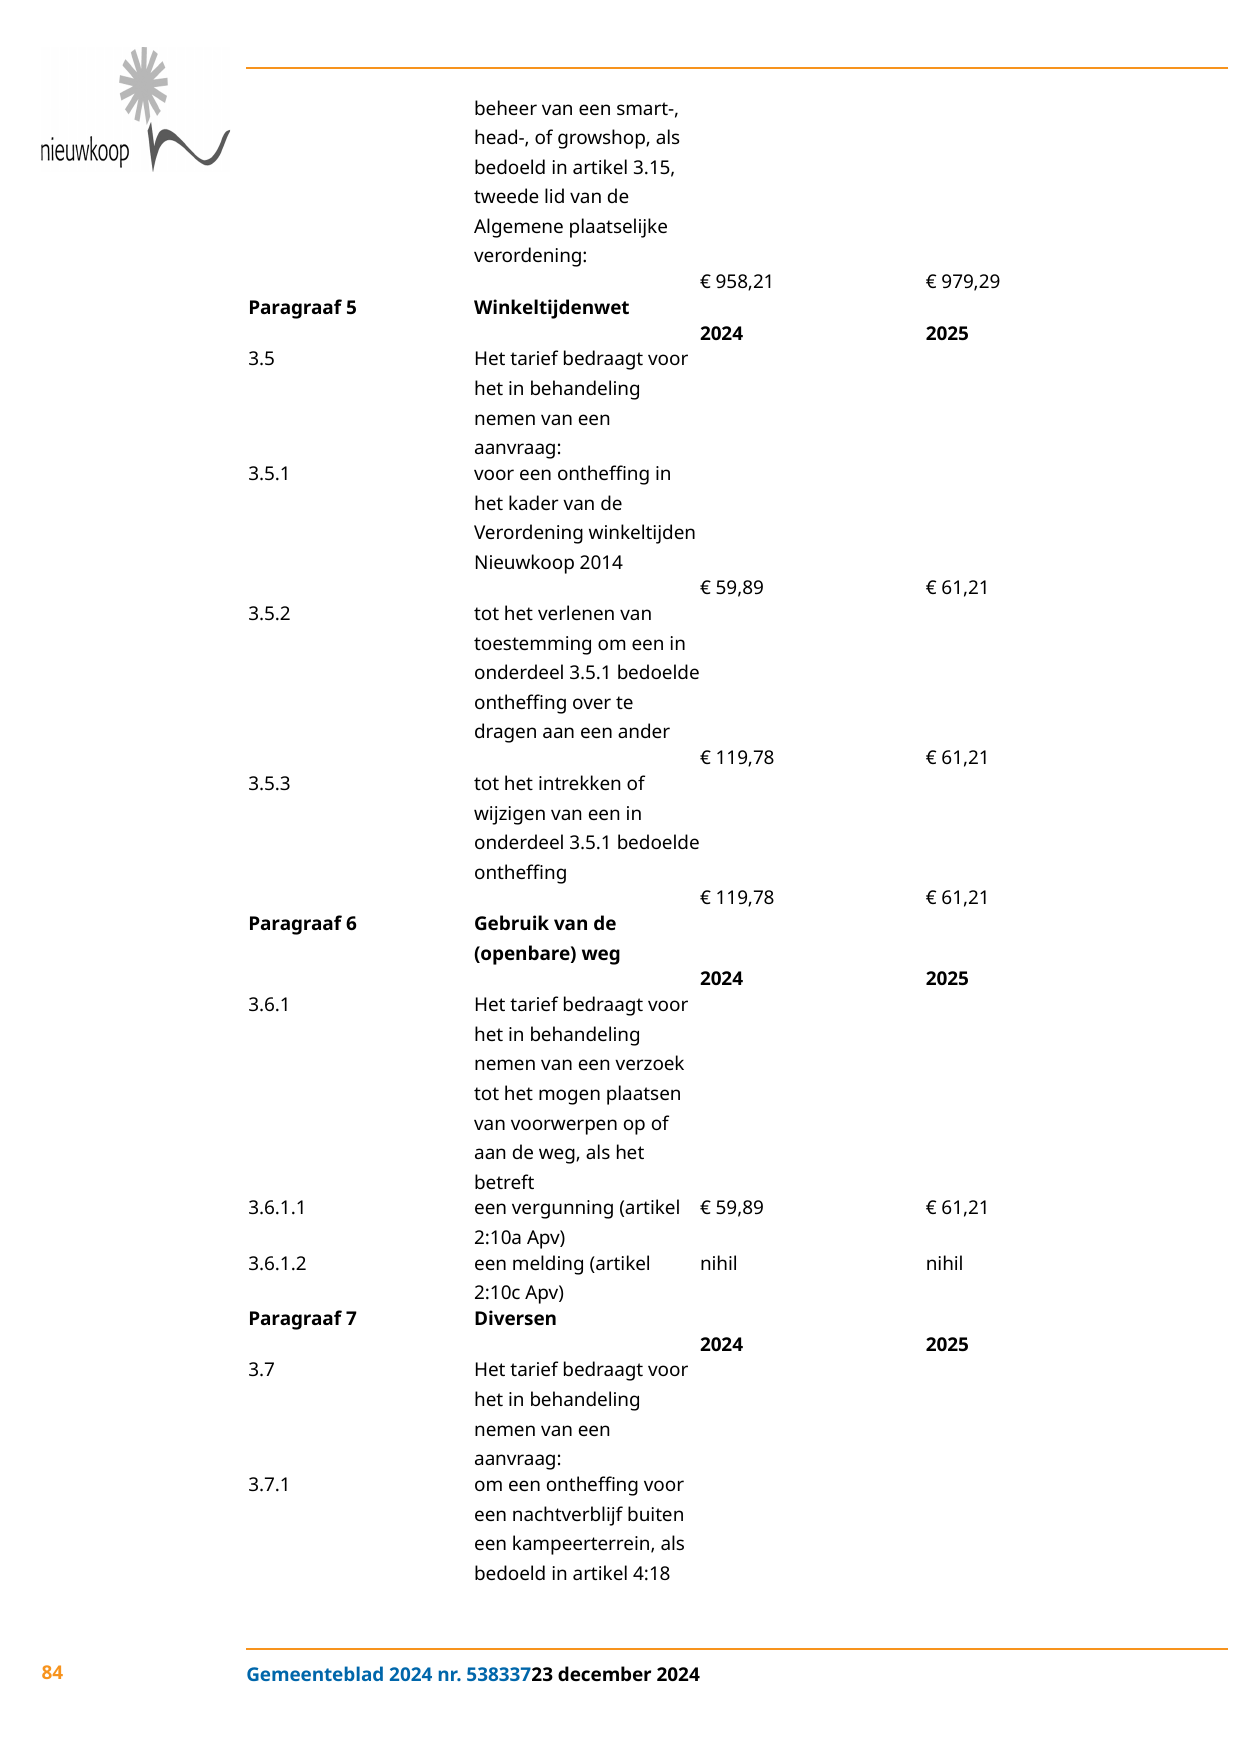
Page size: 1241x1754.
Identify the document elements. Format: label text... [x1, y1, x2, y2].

table_cell [926, 1471, 1152, 1586]
table_cell 2025 [926, 966, 1152, 991]
table_cell 3.6.1.2 [248, 1250, 474, 1305]
table_cell [926, 95, 1152, 268]
table_cell € 119,78 [700, 885, 926, 910]
table_cell [248, 269, 474, 294]
table_cell [926, 770, 1152, 884]
table_cell [474, 966, 700, 991]
table_cell [700, 600, 926, 744]
table_cell Diversen [474, 1305, 700, 1331]
table_cell Het tarief bedraagt voor het in behandeling nemen van een aanvraag: [474, 346, 700, 460]
table_cell [248, 744, 474, 770]
table_cell [926, 910, 1152, 966]
table_cell € 958,21 [700, 269, 926, 294]
table_cell [474, 320, 700, 346]
table_cell om een ontheffing voor een nachtverblijf buiten een kampeerterrein, als bedoeld in artikel 4:18 [474, 1471, 700, 1586]
table_cell 2024 [700, 320, 926, 346]
table_cell [700, 910, 926, 966]
table_cell [474, 1331, 700, 1357]
table_cell [700, 1357, 926, 1471]
table_cell 2025 [926, 1331, 1152, 1357]
table_cell Paragraaf 7 [248, 1305, 474, 1331]
table_cell 3.5.1 [248, 460, 474, 574]
table_cell [700, 991, 926, 1194]
table_cell [474, 575, 700, 600]
table_cell [248, 575, 474, 600]
table_cell [926, 346, 1152, 460]
table_cell een vergunning (artikel 2:10a Apv) [474, 1195, 700, 1250]
table_cell [926, 1305, 1152, 1331]
table_cell € 59,89 [700, 1195, 926, 1250]
table_cell € 61,21 [926, 885, 1152, 910]
table_cell Winkeltijdenwet [474, 294, 700, 320]
table_cell 3.6.1.1 [248, 1195, 474, 1250]
table_cell 3.6.1 [248, 991, 474, 1194]
table_cell Paragraaf 5 [248, 294, 474, 320]
table_cell 3.7.1 [248, 1471, 474, 1586]
table_cell [926, 460, 1152, 574]
table_cell € 119,78 [700, 744, 926, 770]
table_cell Het tarief bedraagt voor het in behandeling nemen van een aanvraag: [474, 1357, 700, 1471]
table_cell 2024 [700, 966, 926, 991]
table_cell tot het intrekken of wijzigen van een in onderdeel 3.5.1 bedoelde ontheffing [474, 770, 700, 884]
table_cell Het tarief bedraagt voor het in behandeling nemen van een verzoek tot het mogen plaatsen van voorwerpen op of aan de weg, als het betreft [474, 991, 700, 1194]
table_cell 2024 [700, 1331, 926, 1357]
table_cell € 59,89 [700, 575, 926, 600]
table_cell 3.5 [248, 346, 474, 460]
table_cell een melding (artikel 2:10c Apv) [474, 1250, 700, 1305]
table_cell [474, 744, 700, 770]
table_cell beheer van een smart-, head-, of growshop, als bedoeld in artikel 3.15, tweede lid van de Algemene plaatselijke verordening: [474, 95, 700, 268]
table_cell [248, 95, 474, 268]
table_cell Paragraaf 6 [248, 910, 474, 966]
table_cell [700, 770, 926, 884]
table_cell [700, 346, 926, 460]
table_cell [248, 966, 474, 991]
table_cell 2025 [926, 320, 1152, 346]
table_cell [474, 885, 700, 910]
table_cell [248, 320, 474, 346]
table_cell voor een ontheffing in het kader van de Verordening winkeltijden Nieuwkoop 2014 [474, 460, 700, 574]
table_cell € 61,21 [926, 744, 1152, 770]
table_cell [700, 95, 926, 268]
table_cell [700, 460, 926, 574]
table_cell [474, 269, 700, 294]
table_cell 3.5.3 [248, 770, 474, 884]
table_cell nihil [700, 1250, 926, 1305]
table_cell [248, 1331, 474, 1357]
picture [41, 47, 231, 172]
table_cell € 61,21 [926, 575, 1152, 600]
table_cell € 979,29 [926, 269, 1152, 294]
table_cell 3.7 [248, 1357, 474, 1471]
table_cell [248, 885, 474, 910]
table_cell Gebruik van de (openbare) weg [474, 910, 700, 966]
table_cell [926, 600, 1152, 744]
table_cell nihil [926, 1250, 1152, 1305]
table_cell tot het verlenen van toestemming om een in onderdeel 3.5.1 bedoelde ontheffing over te dragen aan een ander [474, 600, 700, 744]
table_cell [926, 1357, 1152, 1471]
table_cell 3.5.2 [248, 600, 474, 744]
table_cell [926, 991, 1152, 1194]
table_cell [700, 294, 926, 320]
table_cell € 61,21 [926, 1195, 1152, 1250]
table_cell [926, 294, 1152, 320]
table_cell [700, 1471, 926, 1586]
table_cell [700, 1305, 926, 1331]
